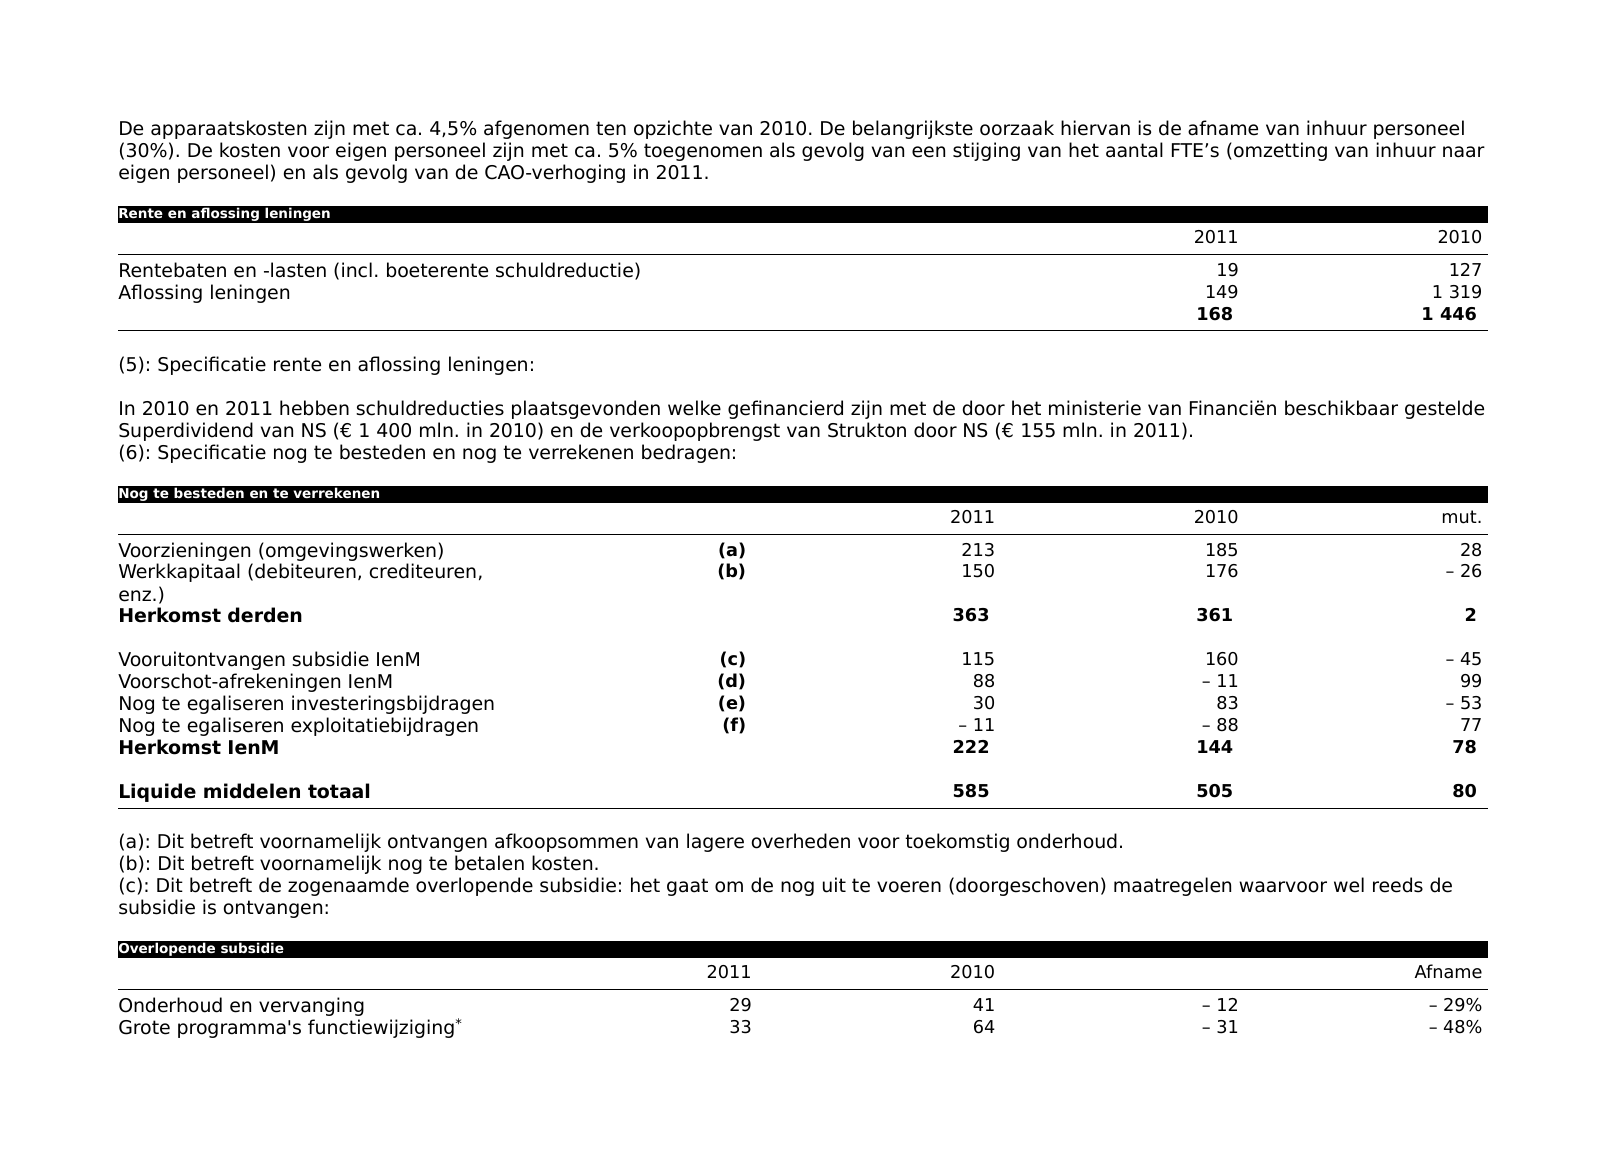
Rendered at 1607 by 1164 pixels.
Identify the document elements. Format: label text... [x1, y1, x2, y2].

table_cell 33 [514, 1017, 757, 1039]
table_cell Voorzieningen (omgevingswerken) [118, 535, 514, 561]
table_cell (f) [514, 715, 757, 737]
table_cell [118, 223, 1001, 254]
table_cell [514, 781, 757, 808]
table_cell 2010 [1245, 223, 1488, 254]
table_cell 2010 [758, 958, 1001, 989]
table_cell Werkkapitaal (debiteuren, crediteuren, enz.) [118, 561, 514, 605]
table_cell 78 [1245, 737, 1488, 759]
table_cell [1001, 628, 1244, 649]
table_cell 41 [758, 990, 1001, 1017]
table_cell Herkomst IenM [118, 737, 514, 759]
table_cell (a) [514, 535, 757, 561]
table_cell 176 [1001, 561, 1244, 605]
table_cell [1245, 628, 1488, 649]
table_cell – 11 [1001, 671, 1244, 693]
table_cell 2010 [1001, 503, 1244, 534]
table_cell 29 [514, 990, 757, 1017]
text (6): Specificatie nog te besteden en nog te verrekenen bedragen: [118, 442, 1488, 464]
table_cell 83 [1001, 693, 1244, 715]
text (a): Dit betreft voornamelijk ontvangen afkoopsommen van lagere overheden voor toekomstig onderhoud. [118, 831, 1488, 853]
table_cell – 53 [1245, 693, 1488, 715]
table_cell [118, 628, 514, 649]
table_cell 505 [1001, 781, 1244, 808]
table_cell 88 [758, 671, 1001, 693]
table_cell – 11 [758, 715, 1001, 737]
table_cell Rentebaten en -lasten (incl. boeterente schuldreductie) [118, 255, 1001, 282]
table_cell Grote programma's functiewijziging* [118, 1017, 514, 1039]
table_cell [514, 737, 757, 759]
table_cell 149 [1001, 282, 1244, 304]
table_cell Nog te egaliseren investeringsbijdragen [118, 693, 514, 715]
table_cell [1245, 759, 1488, 781]
table_cell [514, 759, 757, 781]
table_cell 361 [1001, 605, 1244, 627]
table_cell 2011 [514, 958, 757, 989]
table_cell 1 446 [1245, 304, 1488, 330]
table_cell 2011 [758, 503, 1001, 534]
table_cell (c) [514, 649, 757, 671]
table_cell Onderhoud en vervanging [118, 990, 514, 1017]
table_cell 150 [758, 561, 1001, 605]
table_header Rente en aflossing leningen [118, 206, 1488, 222]
table_cell Liquide middelen totaal [118, 781, 514, 808]
table_cell [118, 958, 514, 989]
table_cell – 31 [1001, 1017, 1244, 1039]
table_cell 127 [1245, 255, 1488, 282]
table_cell 80 [1245, 781, 1488, 808]
table_cell 160 [1001, 649, 1244, 671]
table_cell [758, 759, 1001, 781]
table_cell – 12 [1001, 990, 1244, 1017]
table_cell 99 [1245, 671, 1488, 693]
table_cell 585 [758, 781, 1001, 808]
table_cell (b) [514, 561, 757, 605]
table_cell 2 [1245, 605, 1488, 627]
table_cell – 45 [1245, 649, 1488, 671]
table_cell 30 [758, 693, 1001, 715]
table_cell [758, 628, 1001, 649]
table_cell – 26 [1245, 561, 1488, 605]
table_cell Voorschot-afrekeningen IenM [118, 671, 514, 693]
table_cell Afname [1001, 958, 1488, 989]
text (c): Dit betreft de zogenaamde overlopende subsidie: het gaat om de nog uit te voeren (doorgeschoven) maatregelen waarvoor wel reeds de subsidie is ontvangen: [118, 875, 1488, 919]
table_header Overlopende subsidie [118, 941, 1488, 957]
table_cell 213 [758, 535, 1001, 561]
table_cell [118, 503, 514, 534]
table_cell 185 [1001, 535, 1244, 561]
table_cell Herkomst derden [118, 605, 514, 627]
table_cell Nog te egaliseren exploitatiebijdragen [118, 715, 514, 737]
table_cell 363 [758, 605, 1001, 627]
table_cell [514, 503, 757, 534]
table_cell 222 [758, 737, 1001, 759]
table_cell (e) [514, 693, 757, 715]
table_cell [514, 628, 757, 649]
text In 2010 en 2011 hebben schuldreducties plaatsgevonden welke gefinancierd zijn met de door het ministerie van Financiën beschikbaar gestelde Superdividend van NS (€ 1 400 mln. in 2010) en de verkoopopbrengst van Strukton door NS (€ 155 mln. in 2011). [118, 398, 1488, 442]
text De apparaatskosten zijn met ca. 4,5% afgenomen ten opzichte van 2010. De belangrijkste oorzaak hiervan is de afname van inhuur personeel (30%). De kosten voor eigen personeel zijn met ca. 5% toegenomen als gevolg van een stijging van het aantal FTE’s (omzetting van inhuur naar eigen personeel) en als gevolg van de CAO-verhoging in 2011. [118, 118, 1488, 184]
table_cell 168 [1001, 304, 1244, 330]
table_cell – 48% [1245, 1017, 1488, 1039]
table_cell [118, 759, 514, 781]
table_cell – 29% [1245, 990, 1488, 1017]
table_cell 77 [1245, 715, 1488, 737]
table_cell Vooruitontvangen subsidie IenM [118, 649, 514, 671]
table_cell 115 [758, 649, 1001, 671]
table_cell mut. [1245, 503, 1488, 534]
table_cell 19 [1001, 255, 1244, 282]
table_cell [514, 605, 757, 627]
table_cell 28 [1245, 535, 1488, 561]
table_cell [1001, 759, 1244, 781]
text (5): Specificatie rente en aflossing leningen: [118, 354, 1488, 376]
text (b): Dit betreft voornamelijk nog te betalen kosten. [118, 853, 1488, 875]
table_cell [118, 304, 1001, 330]
table_cell (d) [514, 671, 757, 693]
table_cell Aflossing leningen [118, 282, 1001, 304]
table_cell 1 319 [1245, 282, 1488, 304]
table_cell 2011 [1001, 223, 1244, 254]
table_header Nog te besteden en te verrekenen [118, 486, 1488, 501]
table_cell 64 [758, 1017, 1001, 1039]
table_cell – 88 [1001, 715, 1244, 737]
table_cell 144 [1001, 737, 1244, 759]
